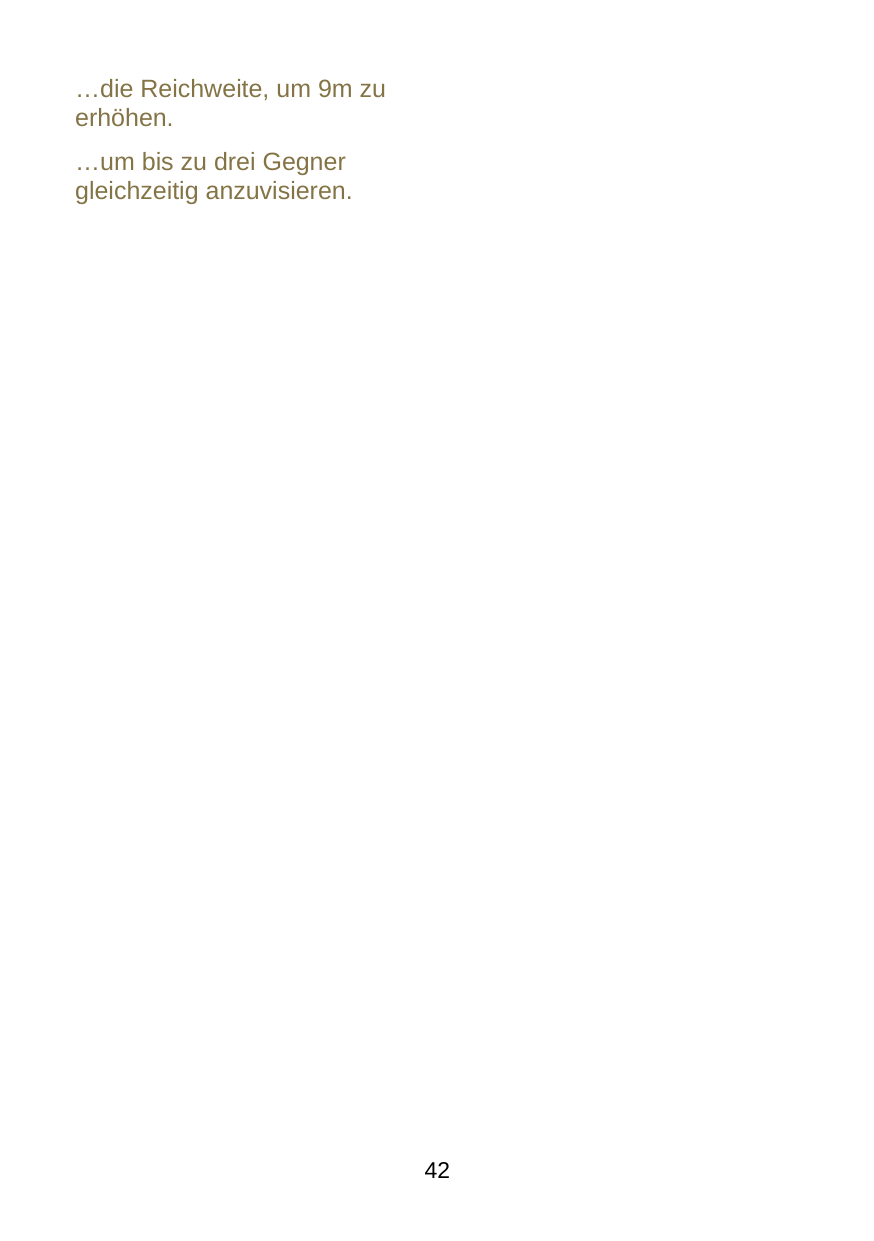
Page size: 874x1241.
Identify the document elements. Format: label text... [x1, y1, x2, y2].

text …die Reichweite, um 9m zu erhöhen. [75, 74, 400, 131]
text …um bis zu drei Gegner gleichzeitig anzuvisieren. [75, 147, 400, 204]
